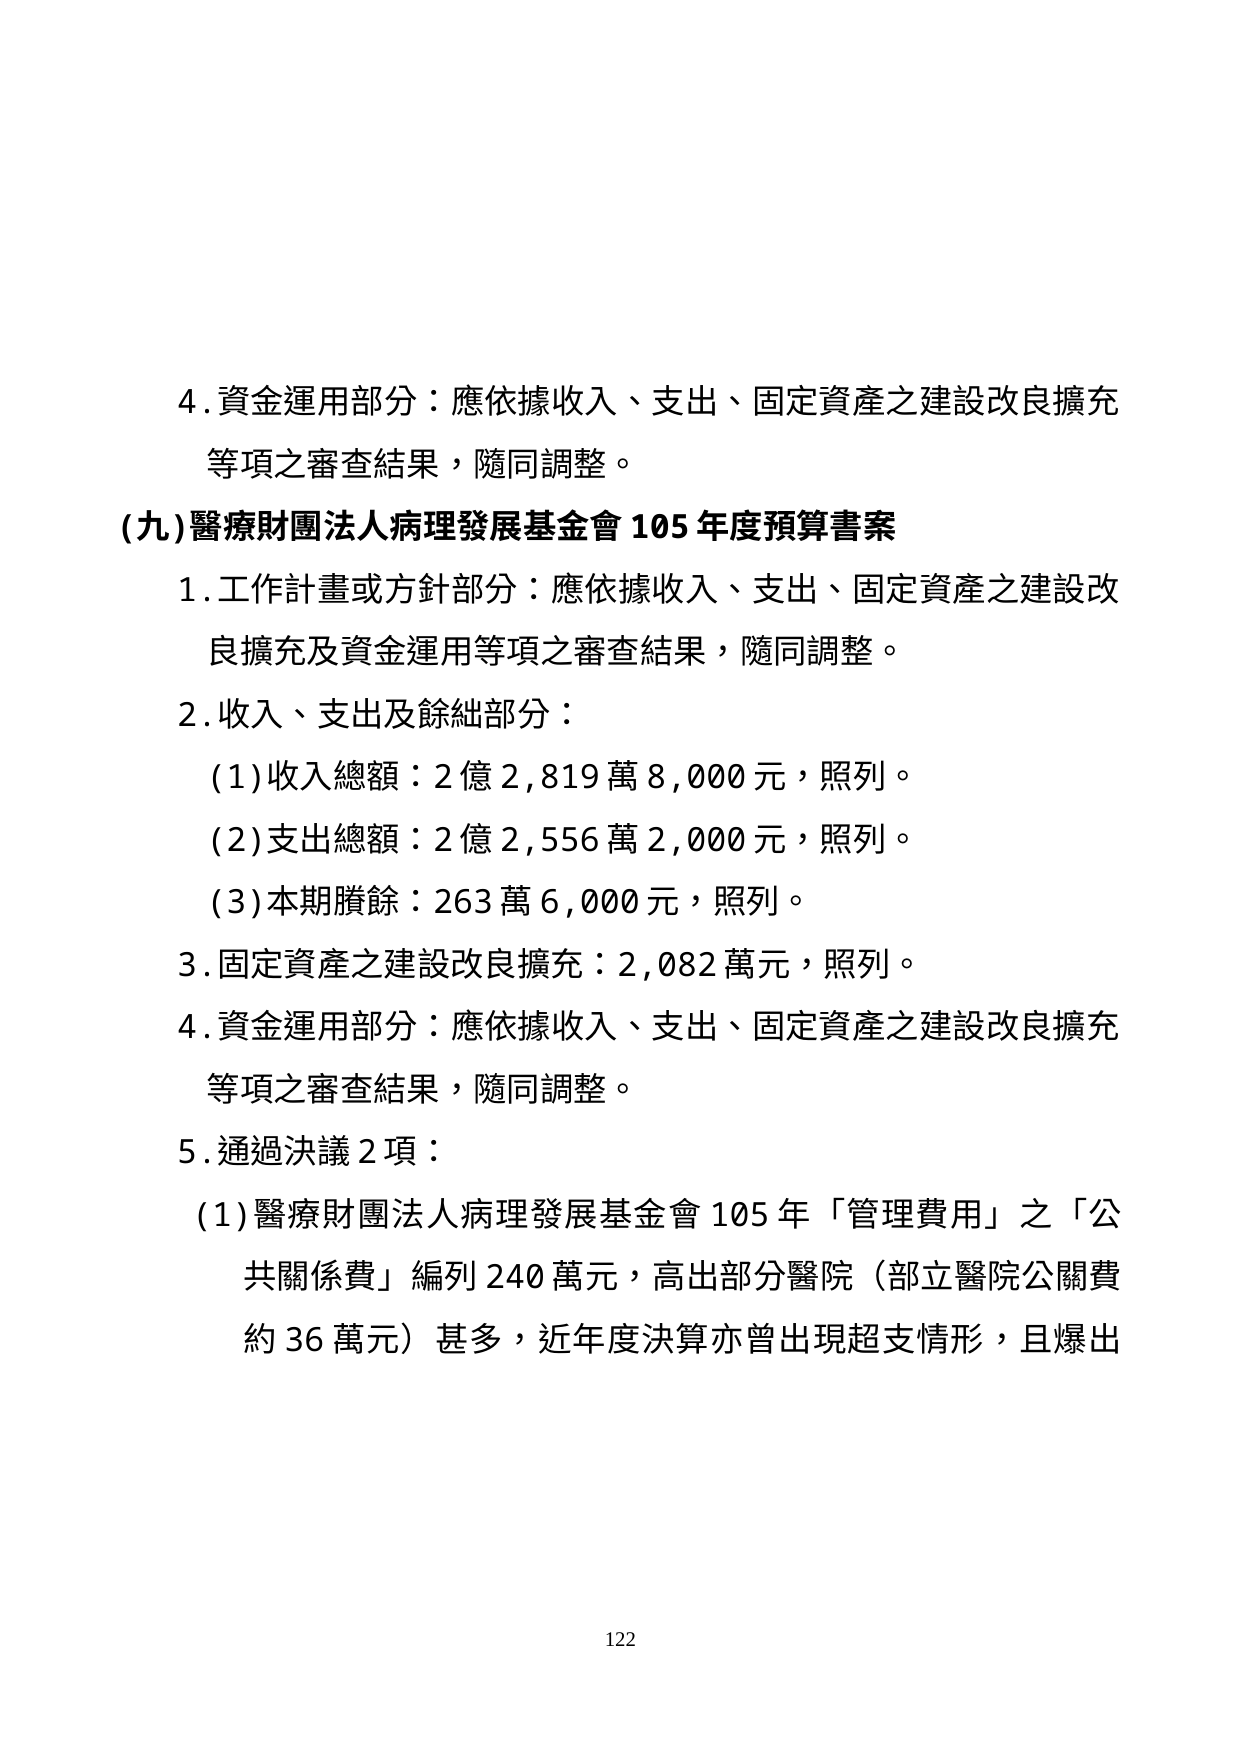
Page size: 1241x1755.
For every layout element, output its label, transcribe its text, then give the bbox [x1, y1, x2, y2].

text 4.資金運用部分：應依據收入、支出、固定資產之建設改良擴充等項之審查結果，隨同調整。 [177, 358, 1122, 483]
text (1)收入總額：2億2,819萬8,000元，照列。 [183, 733, 1122, 795]
text 5.通過決議2項： [177, 1108, 1122, 1170]
text 1.工作計畫或方針部分：應依據收入、支出、固定資產之建設改良擴充及資金運用等項之審查結果，隨同調整。 [177, 545, 1122, 670]
text (3)本期賸餘：263萬6,000元，照列。 [183, 858, 1122, 920]
text (2)支出總額：2億2,556萬2,000元，照列。 [183, 795, 1122, 858]
text (九)醫療財團法人病理發展基金會105年度預算書案 [116, 483, 1122, 545]
text 4.資金運用部分：應依據收入、支出、固定資產之建設改良擴充等項之審查結果，隨同調整。 [177, 983, 1122, 1108]
text 2.收入、支出及餘絀部分： [177, 670, 1122, 733]
text 3.固定資產之建設改良擴充：2,082萬元，照列。 [177, 920, 1122, 983]
text (1)醫療財團法人病理發展基金會105年「管理費用」之「公共關係費」編列240萬元，高出部分醫院（部立醫院公關費約36萬元）甚多，近年度決算亦曾出現超支情形，且爆出 [192, 1170, 1122, 1358]
